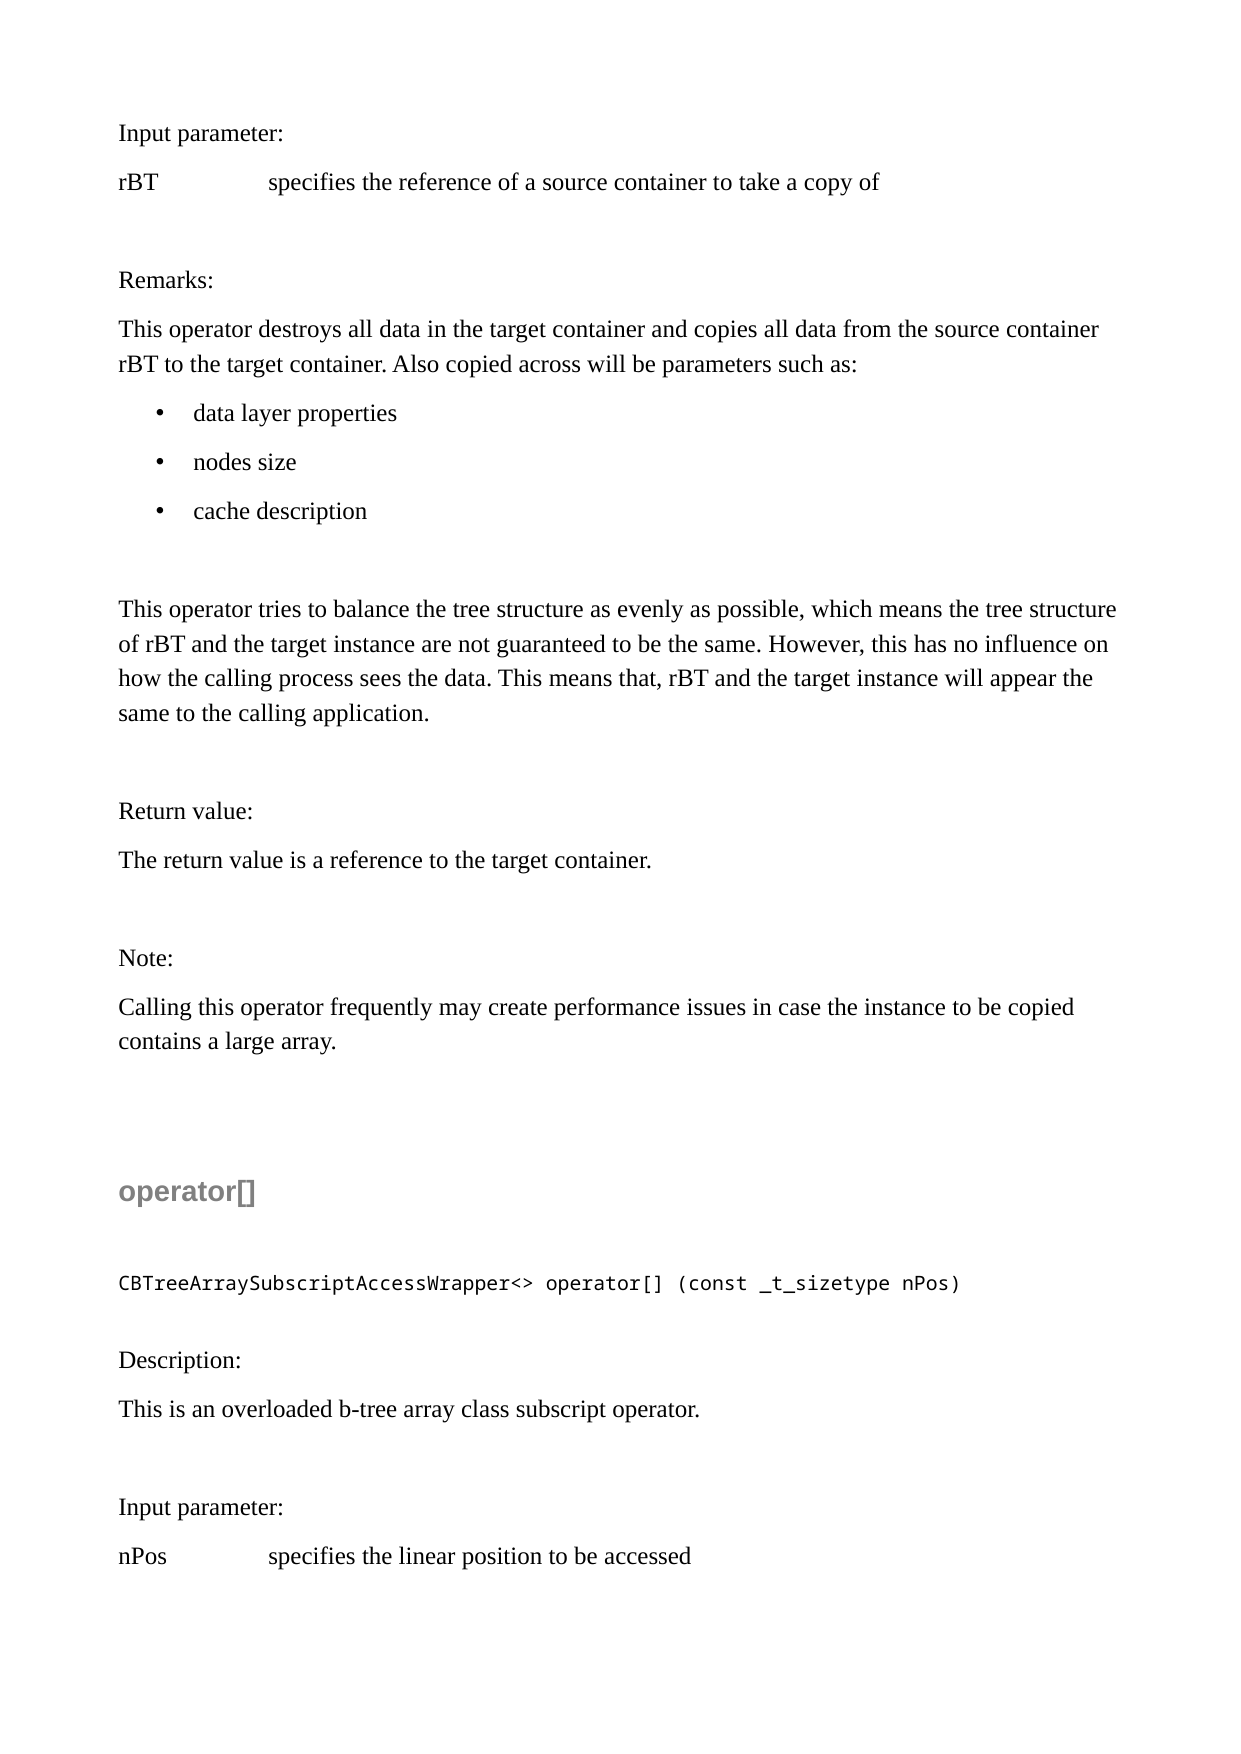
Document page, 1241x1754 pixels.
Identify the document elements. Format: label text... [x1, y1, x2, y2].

subtitle operator[] [118, 1174, 1122, 1207]
list cache description [156, 496, 1122, 525]
text This operator tries to balance the tree structure as evenly as possible, which means the tree structure of rBT and the target instance are not guaranteed to be the same. However, this has no influence on how the calling process sees the data. This means that, rBT and the target instance will appear the same to the calling application. [118, 594, 1122, 726]
text Calling this operator frequently may create performance issues in case the instance to be copied contains a large array. [118, 992, 1122, 1055]
text This operator destroys all data in the target container and copies all data from the source container rBT to the target container. Also copied across will be parameters such as: [118, 314, 1122, 378]
list nodes size [156, 447, 1122, 476]
text Return value: [118, 796, 1122, 824]
text Remarks: [118, 265, 1122, 294]
text rBT specifies the reference of a source container to take a copy of [118, 167, 1122, 196]
text The return value is a reference to the target container. [118, 845, 1122, 873]
text Description: [118, 1345, 1122, 1373]
list data layer properties [156, 398, 1122, 427]
text CBTreeArraySubscriptAccessWrapper<> operator[] (const _t_sizetype nPos) [118, 1269, 1122, 1296]
text nPos specifies the linear position to be accessed [118, 1541, 1122, 1570]
text Note: [118, 943, 1122, 972]
text Input parameter: [118, 118, 1122, 147]
text This is an overloaded b-tree array class subscript operator. [118, 1394, 1122, 1423]
text Input parameter: [118, 1492, 1122, 1521]
